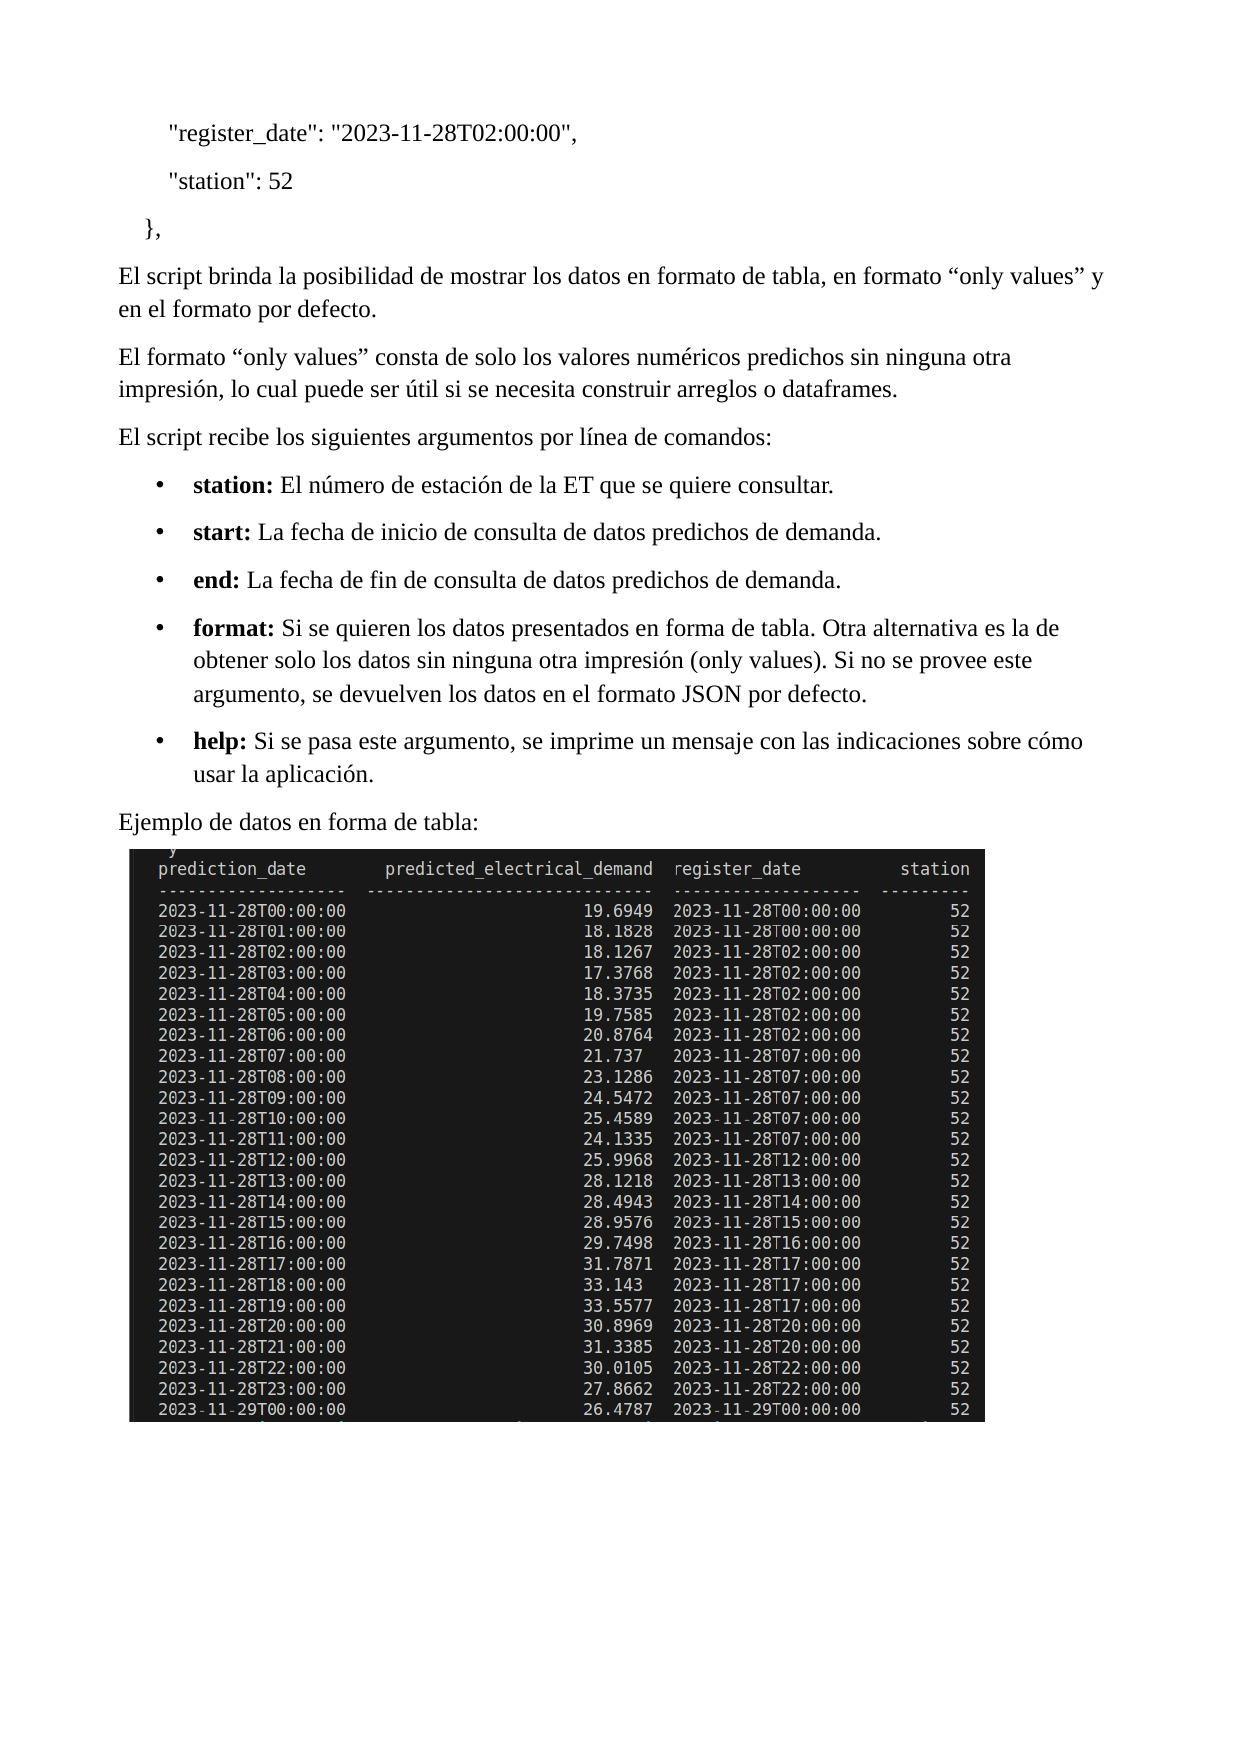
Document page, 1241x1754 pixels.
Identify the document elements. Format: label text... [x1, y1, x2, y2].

text El script brinda la posibilidad de mostrar los datos en formato de tabla, en formato “only values” y en el formato por defecto. [118, 261, 1122, 323]
text Ejemplo de datos en forma de tabla: [118, 807, 1122, 836]
list end: La fecha de fin de consulta de datos predichos de demanda. [156, 565, 1122, 594]
list station: El número de estación de la ET que se quiere consultar. [156, 470, 1122, 498]
text "station": 52 [118, 166, 1122, 194]
text }, [118, 213, 1122, 242]
text "register_date": "2023-11-28T02:00:00", [118, 118, 1122, 147]
list start: La fecha de inicio de consulta de datos predichos de demanda. [156, 517, 1122, 546]
list format: Si se quieren los datos presentados en forma de tabla. Otra alternativa es la de obtener solo los datos sin ninguna otra impresión (only values). Si no se provee este argumento, se devuelven los datos en el formato JSON por defecto. [156, 613, 1122, 707]
text El script recibe los siguientes argumentos por línea de comandos: [118, 422, 1122, 451]
text El formato “only values” consta de solo los valores numéricos predichos sin ninguna otra impresión, lo cual puede ser útil si se necesita construir arreglos o dataframes. [118, 342, 1122, 403]
picture [129, 849, 214, 1422]
list help: Si se pasa este argumento, se imprime un mensaje con las indicaciones sobre cómo usar la aplicación. [156, 726, 1122, 788]
